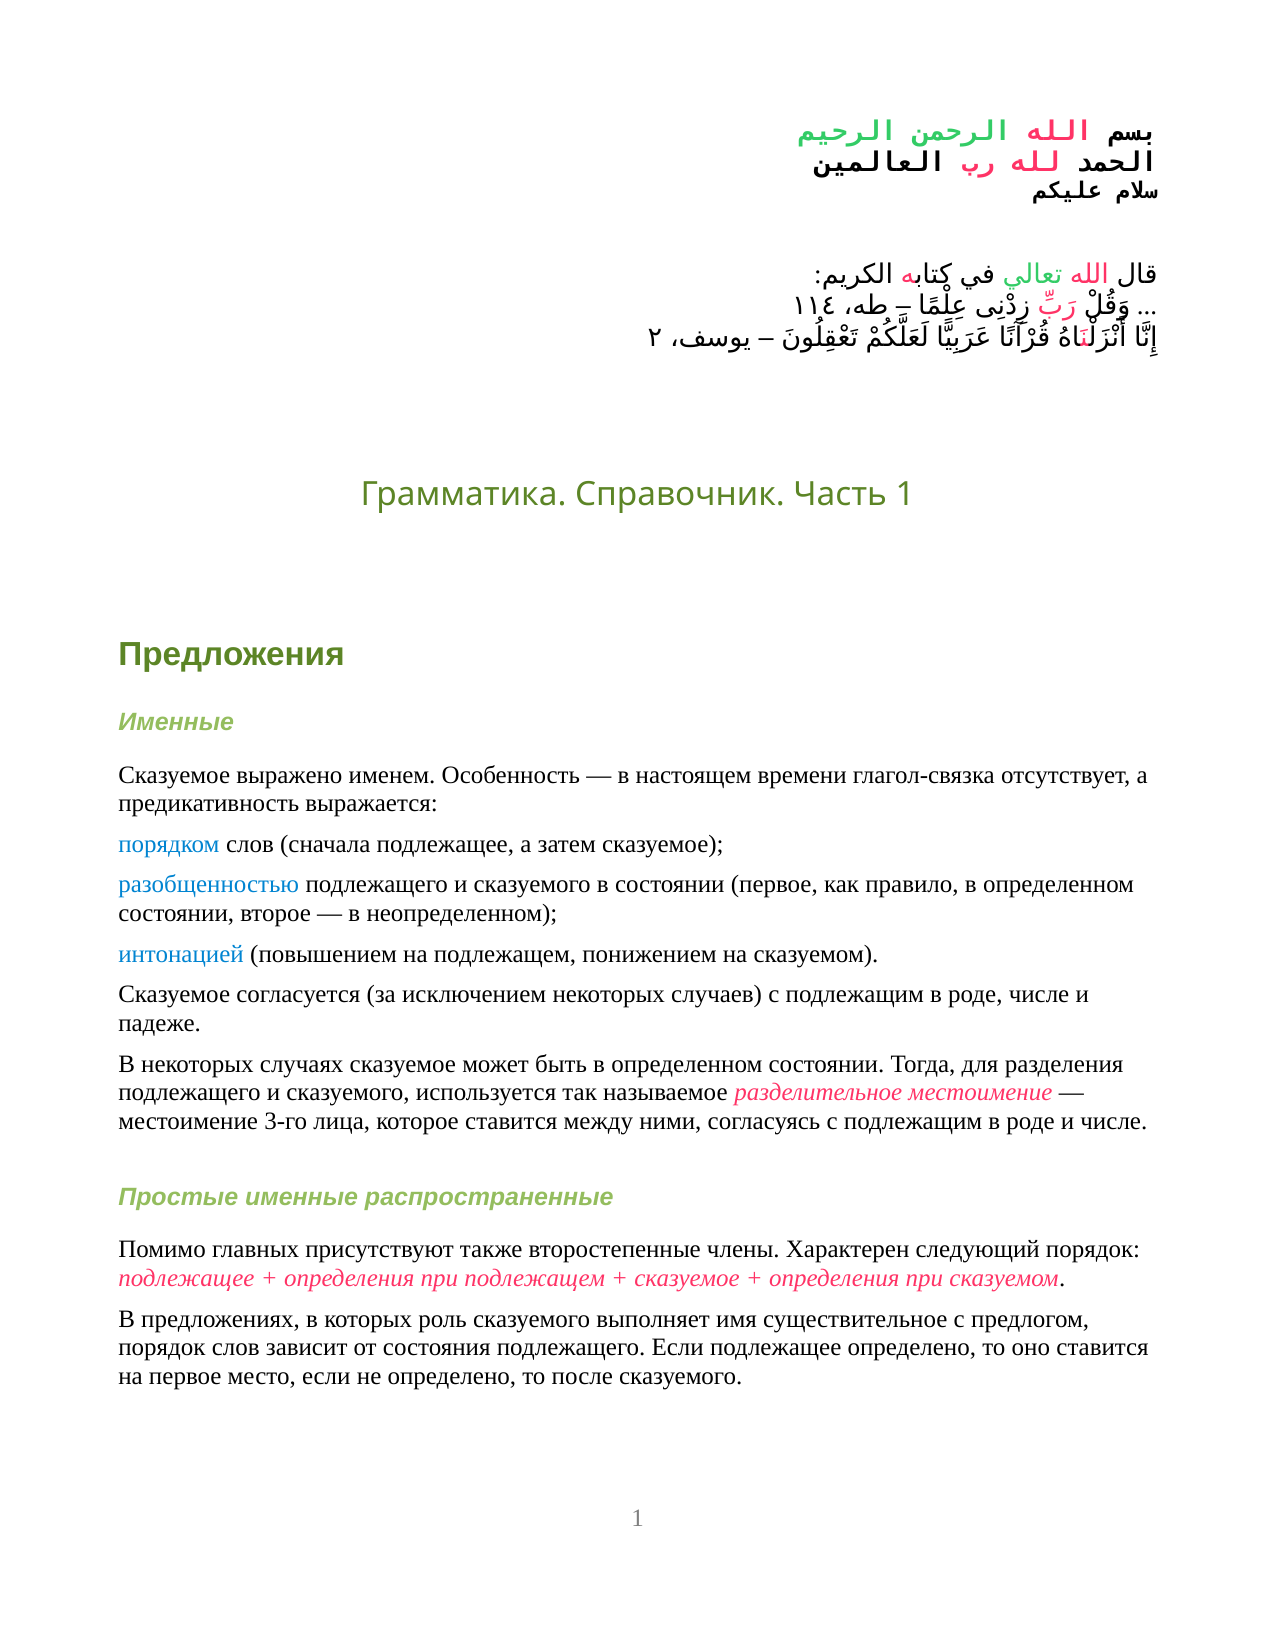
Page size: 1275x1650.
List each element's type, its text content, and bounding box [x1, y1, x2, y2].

text الحمد لله رب العالمين [118, 149, 1157, 179]
text порядком слов (сначала подлежащее, а затем сказуемое); [118, 829, 1157, 858]
text Грамматика. Справочник. Часть 1 [118, 470, 1157, 515]
text وَقُلْ رَبِّ زِدْنِى عِلْمًا – طه، ۱۱٤ ... [118, 289, 1157, 321]
text بسم الله الرحمن الرحيم [118, 118, 1157, 149]
text :قال الله تعالي في كتابه الكريم [118, 258, 1157, 289]
subtitle Предложения [118, 633, 1157, 672]
text إِنَّا أَنْزَلْنَاهُ قُرْآنًا عَرَبِيًّا لَعَلَّكُمْ تَعْقِلُونَ – يوسف، ٢ [118, 321, 1157, 352]
text Сказуемое согласуется (за исключением некоторых случаев) с подлежащим в роде, числе и падеже. [118, 979, 1157, 1037]
text سلام عليكم [118, 179, 1157, 206]
text В предложениях, в которых роль сказуемого выполняет имя существительное с предлогом, порядок слов зависит от состояния подлежащего. Если подлежащее определено, то оно ставится на первое место, если не определено, то после сказуемого. [118, 1304, 1157, 1390]
subtitle Именные [118, 707, 1157, 736]
text Сказуемое выражено именем. Особенность — в настоящем времени глагол-связка отсутствует, а предикативность выражается: [118, 760, 1157, 817]
text Помимо главных присутствуют также второстепенные члены. Характерен следующий порядок: подлежащее + определения при подлежащем + сказуемое + определения при сказуемом. [118, 1234, 1157, 1292]
text В некоторых случаях сказуемое может быть в определенном состоянии. Тогда, для разделения подлежащего и сказуемого, используется так называемое разделительное местоимение — местоимение 3-го лица, которое ставится между ними, согласуясь с подлежащим в роде и числе. [118, 1049, 1157, 1135]
text разобщенностью подлежащего и сказуемого в состоянии (первое, как правило, в определенном состоянии, второе — в неопределенном); [118, 869, 1157, 927]
text интонацией (повышением на подлежащем, понижением на сказуемом). [118, 939, 1157, 968]
subtitle Простые именные распространенные [118, 1182, 1157, 1211]
